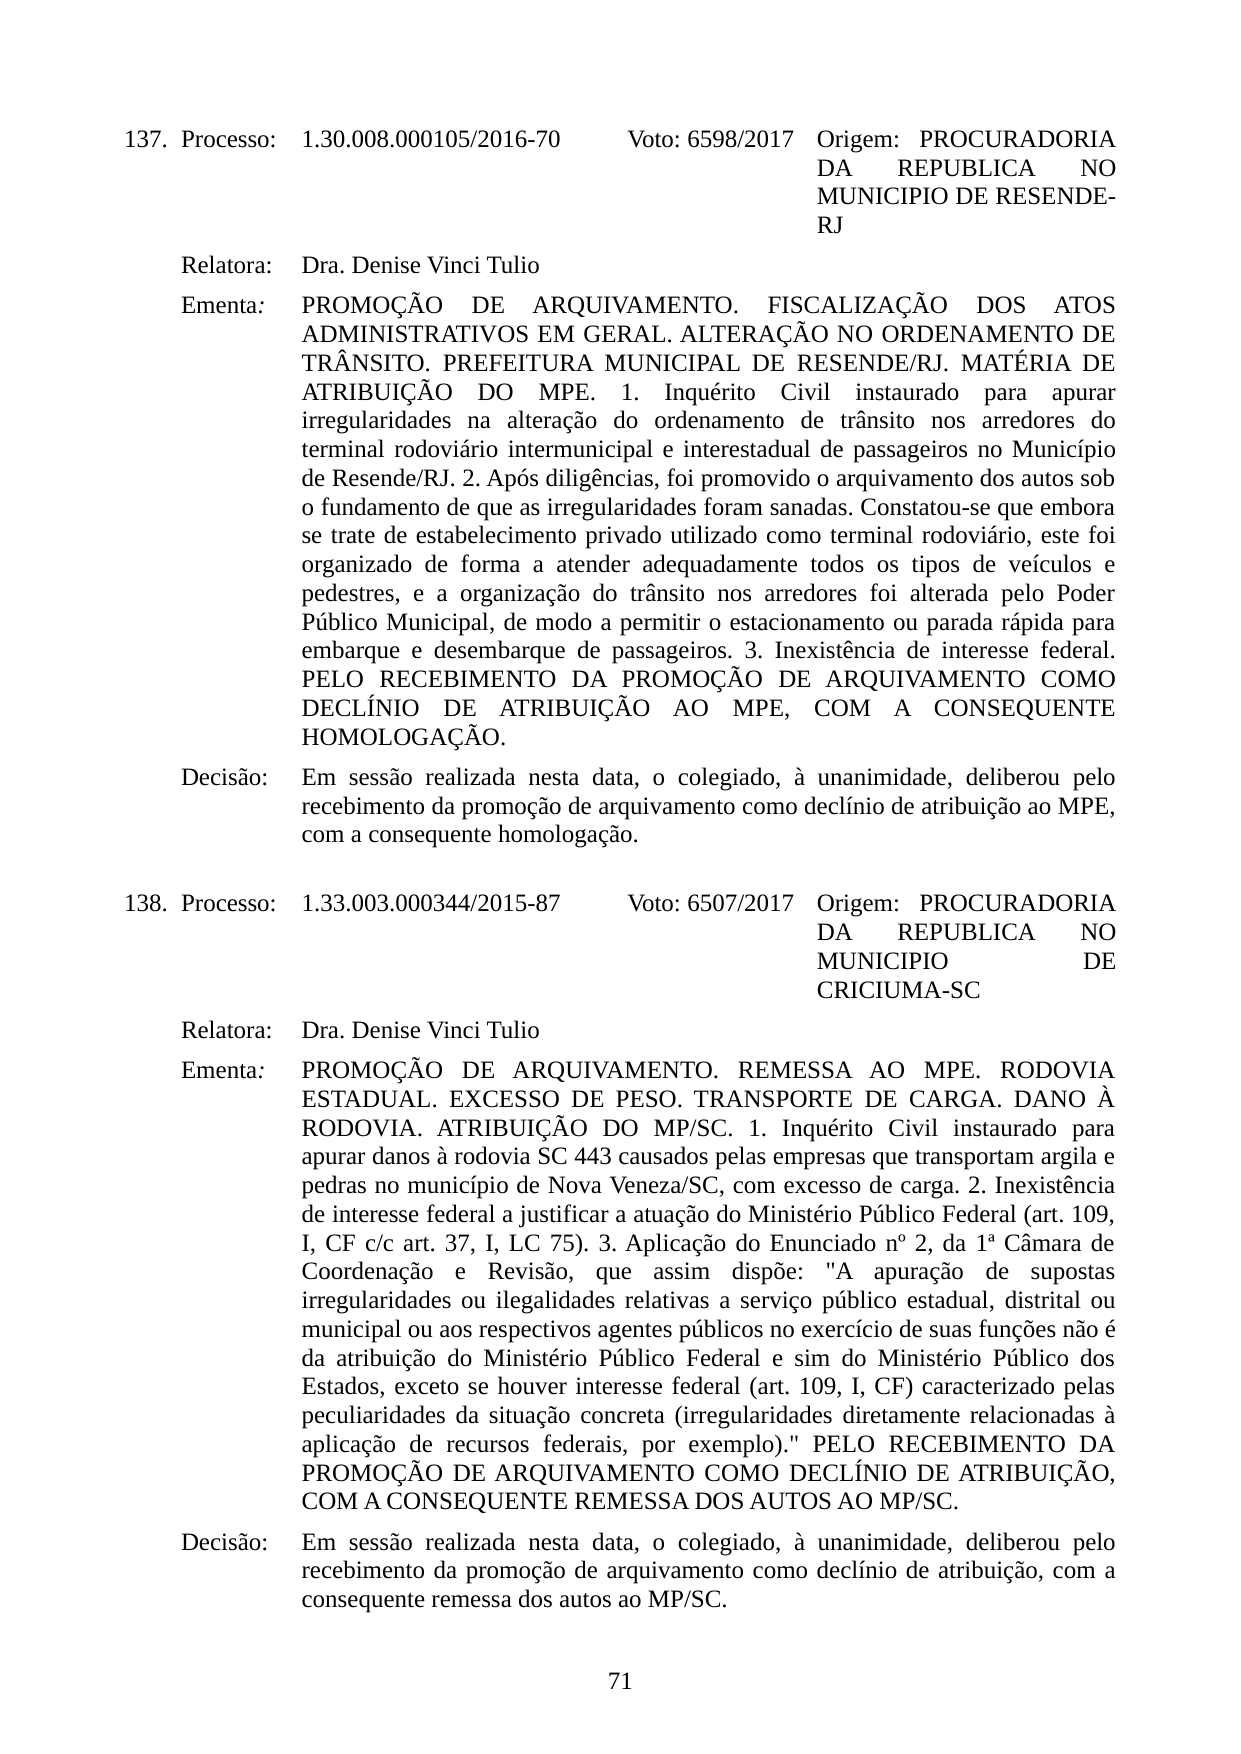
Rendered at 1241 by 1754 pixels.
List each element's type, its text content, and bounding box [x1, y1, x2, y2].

table_header 137. [118, 118, 175, 244]
table_cell Ementa: [175, 1049, 296, 1521]
table_header Origem: PROCURADORIA DA REPUBLICA NO MUNICIPIO DE CRICIUMA-SC [811, 883, 1122, 1009]
table_header 1.30.008.000105/2016-70 [296, 118, 621, 244]
table_cell [118, 1009, 175, 1049]
table_cell PROMOÇÃO DE ARQUIVAMENTO. REMESSA AO MPE. RODOVIA ESTADUAL. EXCESSO DE PESO. TRANSPORTE DE CARGA. DANO À RODOVIA. ATRIBUIÇÃO DO MP/SC. 1. Inquérito Civil instaurado para apurar danos à rodovia SC 443 causados pelas empresas que transportam argila e pedras no município de Nova Veneza/SC, com excesso de carga. 2. Inexistência de interesse federal a justificar a atuação do Ministério Público Federal (art. 109, I, CF c/c art. 37, I, LC 75). 3. Aplicação do Enunciado nº 2, da 1ª Câmara de Coordenação e Revisão, que assim dispõe: "A apuração de supostas irregularidades ou ilegalidades relativas a serviço público estadual, distrital ou municipal ou aos respectivos agentes públicos no exercício de suas funções não é da atribuição do Ministério Público Federal e sim do Ministério Público dos Estados, exceto se houver interesse federal (art. 109, I, CF) caracterizado pelas peculiaridades da situação concreta (irregularidades diretamente relacionadas à aplicação de recursos federais, por exemplo)." PELO RECEBIMENTO DA PROMOÇÃO DE ARQUIVAMENTO COMO DECLÍNIO DE ATRIBUIÇÃO, COM A CONSEQUENTE REMESSA DOS AUTOS AO MP/SC. [296, 1049, 1122, 1521]
table_cell Ementa: [175, 285, 296, 756]
table_cell [118, 285, 175, 756]
table_cell Dra. Denise Vinci Tulio [296, 245, 1122, 285]
table_cell [118, 245, 175, 285]
table_cell [118, 756, 175, 854]
table_cell Decisão: [175, 756, 296, 854]
table_cell Decisão: [175, 1521, 296, 1618]
table_header 138. [118, 883, 175, 1009]
table_cell Em sessão realizada nesta data, o colegiado, à unanimidade, deliberou pelo recebimento da promoção de arquivamento como declínio de atribuição ao MPE, com a consequente homologação. [296, 756, 1122, 854]
table_header Voto: 6598/2017 [621, 118, 811, 244]
table_header 1.33.003.000344/2015-87 [296, 883, 621, 1009]
table_header Processo: [175, 118, 296, 244]
table_cell [118, 1521, 175, 1618]
table_cell [118, 1049, 175, 1521]
table_cell PROMOÇÃO DE ARQUIVAMENTO. FISCALIZAÇÃO DOS ATOS ADMINISTRATIVOS EM GERAL. ALTERAÇÃO NO ORDENAMENTO DE TRÂNSITO. PREFEITURA MUNICIPAL DE RESENDE/RJ. MATÉRIA DE ATRIBUIÇÃO DO MPE. 1. Inquérito Civil instaurado para apurar irregularidades na alteração do ordenamento de trânsito nos arredores do terminal rodoviário intermunicipal e interestadual de passageiros no Município de Resende/RJ. 2. Após diligências, foi promovido o arquivamento dos autos sob o fundamento de que as irregularidades foram sanadas. Constatou-se que embora se trate de estabelecimento privado utilizado como terminal rodoviário, este foi organizado de forma a atender adequadamente todos os tipos de veículos e pedestres, e a organização do trânsito nos arredores foi alterada pelo Poder Público Municipal, de modo a permitir o estacionamento ou parada rápida para embarque e desembarque de passageiros. 3. Inexistência de interesse federal. PELO RECEBIMENTO DA PROMOÇÃO DE ARQUIVAMENTO COMO DECLÍNIO DE ATRIBUIÇÃO AO MPE, COM A CONSEQUENTE HOMOLOGAÇÃO. [296, 285, 1122, 756]
table_cell Em sessão realizada nesta data, o colegiado, à unanimidade, deliberou pelo recebimento da promoção de arquivamento como declínio de atribuição, com a consequente remessa dos autos ao MP/SC. [296, 1521, 1122, 1618]
table_header Voto: 6507/2017 [621, 883, 811, 1009]
table_cell Relatora: [175, 1009, 296, 1049]
table_cell Dra. Denise Vinci Tulio [296, 1009, 1122, 1049]
table_cell Relatora: [175, 245, 296, 285]
table_header Origem: PROCURADORIA DA REPUBLICA NO MUNICIPIO DE RESENDE-RJ [811, 118, 1122, 244]
table_header Processo: [175, 883, 296, 1009]
